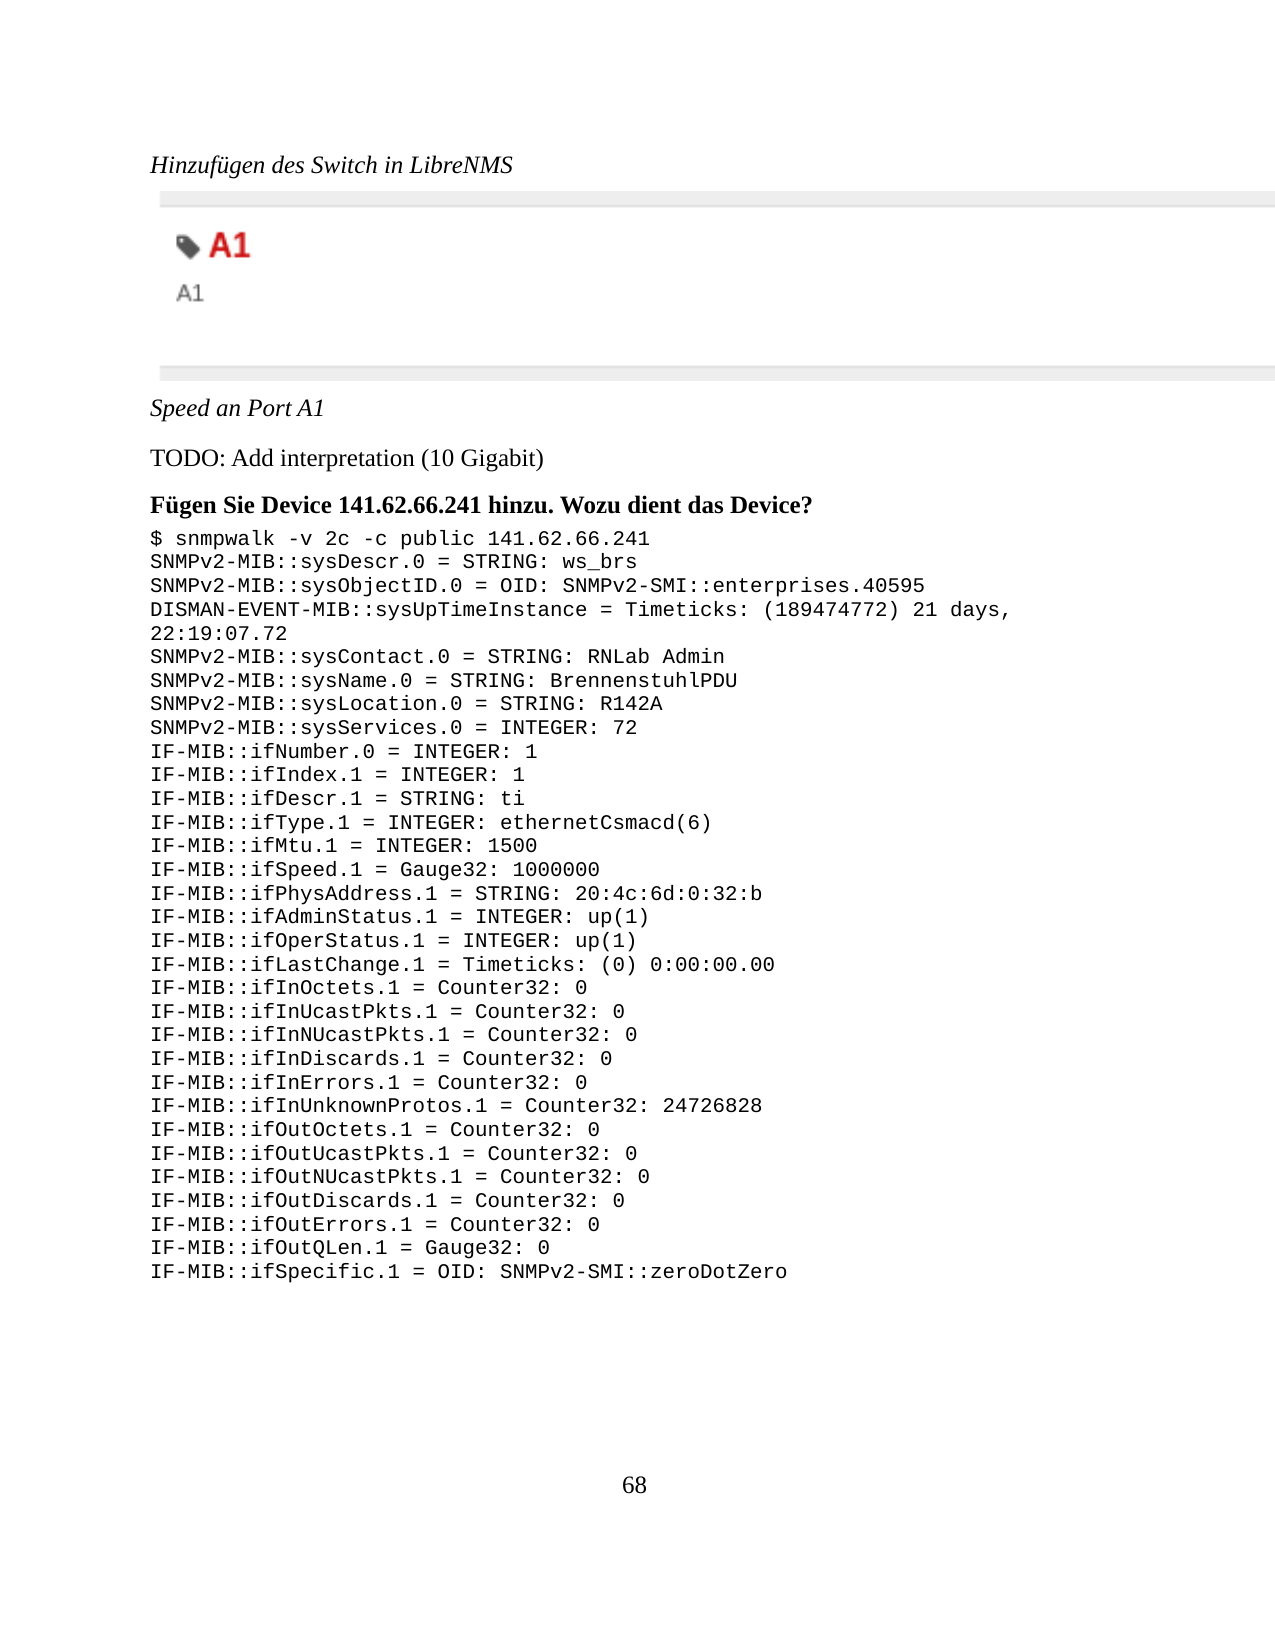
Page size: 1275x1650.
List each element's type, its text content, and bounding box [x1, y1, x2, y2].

text SNMPv2-MIB::sysDescr.0 = STRING: ws_brs [150, 552, 1125, 575]
text TODO: Add interpretation (10 Gigabit) [150, 443, 1125, 472]
text IF-MIB::ifIndex.1 = INTEGER: 1 [150, 764, 1125, 788]
text IF-MIB::ifType.1 = INTEGER: ethernetCsmacd(6) [150, 812, 1125, 835]
text Hinzufügen des Switch in LibreNMS [150, 150, 1125, 179]
text IF-MIB::ifInUnknownProtos.1 = Counter32: 24726828 [150, 1095, 1125, 1119]
text IF-MIB::ifOperStatus.1 = INTEGER: up(1) [150, 930, 1125, 953]
text SNMPv2-MIB::sysName.0 = STRING: BrennenstuhlPDU [150, 670, 1125, 693]
text IF-MIB::ifSpecific.1 = OID: SNMPv2-SMI::zeroDotZero [150, 1261, 1125, 1284]
picture [150, 191, 1275, 381]
text IF-MIB::ifOutUcastPkts.1 = Counter32: 0 [150, 1143, 1125, 1166]
text SNMPv2-MIB::sysObjectID.0 = OID: SNMPv2-SMI::enterprises.40595 [150, 575, 1125, 599]
text IF-MIB::ifInNUcastPkts.1 = Counter32: 0 [150, 1024, 1125, 1048]
text Speed an Port A1 [150, 393, 1125, 422]
text IF-MIB::ifAdminStatus.1 = INTEGER: up(1) [150, 906, 1125, 930]
text IF-MIB::ifNumber.0 = INTEGER: 1 [150, 741, 1125, 764]
text SNMPv2-MIB::sysServices.0 = INTEGER: 72 [150, 717, 1125, 741]
text IF-MIB::ifOutNUcastPkts.1 = Counter32: 0 [150, 1166, 1125, 1190]
text SNMPv2-MIB::sysContact.0 = STRING: RNLab Admin [150, 646, 1125, 670]
text Fügen Sie Device 141.62.66.241 hinzu. Wozu dient das Device? [150, 490, 1125, 519]
text IF-MIB::ifInDiscards.1 = Counter32: 0 [150, 1048, 1125, 1072]
text IF-MIB::ifInOctets.1 = Counter32: 0 [150, 977, 1125, 1001]
text IF-MIB::ifPhysAddress.1 = STRING: 20:4c:6d:0:32:b [150, 883, 1125, 906]
text IF-MIB::ifOutOctets.1 = Counter32: 0 [150, 1119, 1125, 1143]
text IF-MIB::ifDescr.1 = STRING: ti [150, 788, 1125, 812]
text DISMAN-EVENT-MIB::sysUpTimeInstance = Timeticks: (189474772) 21 days, 22:19:07.72 [150, 599, 1125, 646]
text IF-MIB::ifMtu.1 = INTEGER: 1500 [150, 835, 1125, 859]
text IF-MIB::ifLastChange.1 = Timeticks: (0) 0:00:00.00 [150, 953, 1125, 977]
text $ snmpwalk -v 2c -c public 141.62.66.241 [150, 528, 1125, 552]
text IF-MIB::ifInErrors.1 = Counter32: 0 [150, 1072, 1125, 1095]
text IF-MIB::ifInUcastPkts.1 = Counter32: 0 [150, 1001, 1125, 1024]
text IF-MIB::ifOutErrors.1 = Counter32: 0 [150, 1214, 1125, 1237]
text IF-MIB::ifOutDiscards.1 = Counter32: 0 [150, 1190, 1125, 1214]
text IF-MIB::ifSpeed.1 = Gauge32: 1000000 [150, 859, 1125, 883]
text IF-MIB::ifOutQLen.1 = Gauge32: 0 [150, 1237, 1125, 1261]
text SNMPv2-MIB::sysLocation.0 = STRING: R142A [150, 693, 1125, 717]
